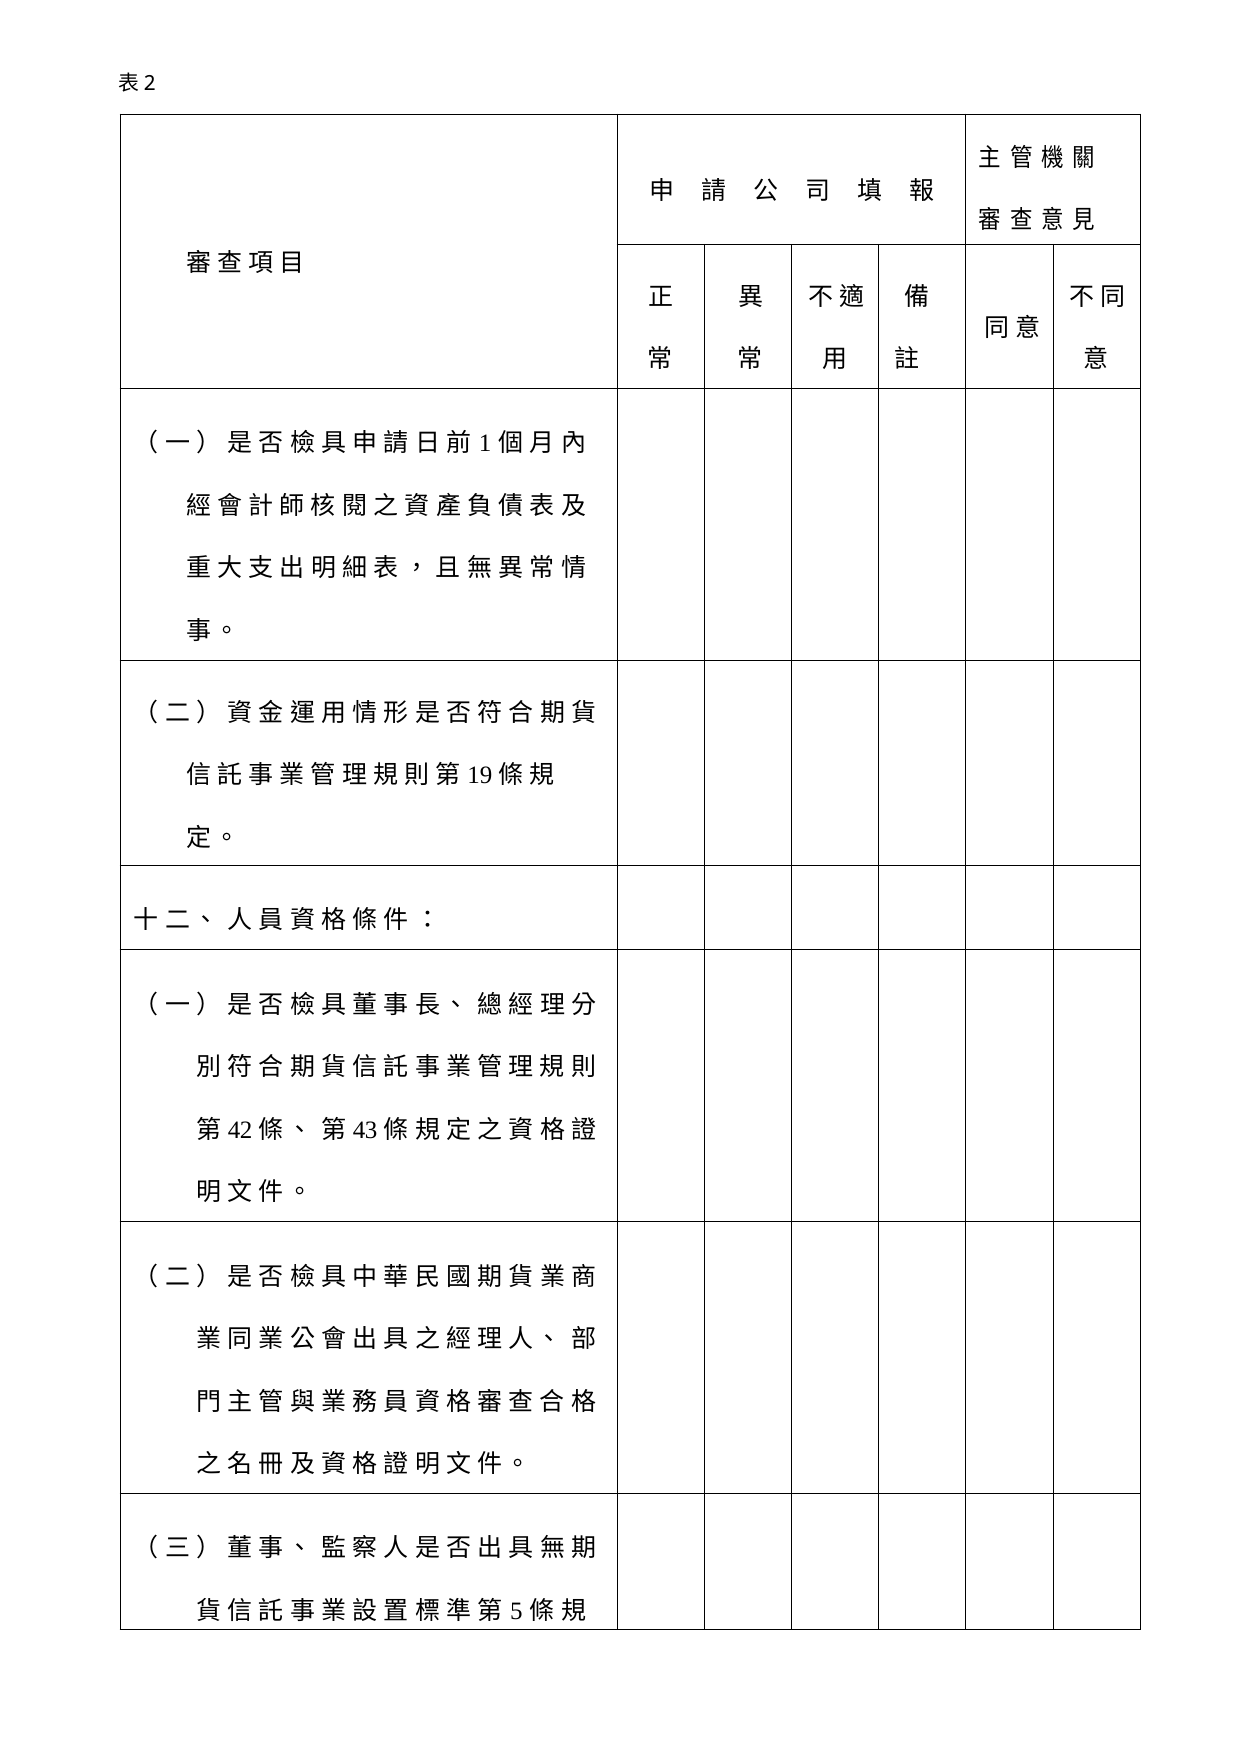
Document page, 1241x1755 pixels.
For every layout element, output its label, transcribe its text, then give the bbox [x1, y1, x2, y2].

table_cell 同意 [966, 245, 1053, 388]
table_cell [705, 661, 791, 865]
table_cell [879, 1494, 965, 1629]
table_cell [618, 1222, 704, 1493]
table_cell 異 常 [705, 245, 791, 388]
table_cell （一）是否檢具申請日前1個月內經會計師核閱之資產負債表及重大支出明細表，且無異常情事。 [121, 389, 617, 659]
table_cell [966, 389, 1053, 659]
table_cell [792, 950, 878, 1221]
table_cell 不同意 [1054, 245, 1140, 388]
table_cell [618, 661, 704, 865]
table_header 審查項目 [121, 115, 617, 388]
table_cell [1054, 661, 1140, 865]
table_cell [792, 389, 878, 659]
table_cell [792, 1494, 878, 1629]
table_cell [1054, 389, 1140, 659]
table_cell [966, 866, 1053, 949]
table_cell [879, 661, 965, 865]
table_cell [618, 1494, 704, 1629]
table_cell [705, 1494, 791, 1629]
table_cell [618, 389, 704, 659]
table_cell [966, 950, 1053, 1221]
table_cell [705, 1222, 791, 1493]
table_cell [705, 866, 791, 949]
table_cell [966, 1222, 1053, 1493]
table_cell （三）董事、監察人是否出具無期貨信託事業設置標準第5條規 [121, 1494, 617, 1629]
table_cell （一）是否檢具董事長、總經理分別符合期貨信託事業管理規則第42條、第43條規定之資格證明文件。 [121, 950, 617, 1221]
table_cell [792, 661, 878, 865]
table_cell [792, 1222, 878, 1493]
table_cell [705, 389, 791, 659]
table_header 主管機關 審查意見 [966, 115, 1140, 244]
table_cell [1054, 950, 1140, 1221]
table_cell [618, 866, 704, 949]
table_cell [879, 950, 965, 1221]
table_cell 不適用 [792, 245, 878, 388]
table_cell 正 常 [618, 245, 704, 388]
table_cell [966, 1494, 1053, 1629]
table_cell [1054, 1494, 1140, 1629]
table_cell [879, 389, 965, 659]
table_cell 備 註 [879, 245, 965, 388]
table_cell [705, 950, 791, 1221]
table_cell 十二、人員資格條件： [121, 866, 617, 949]
table_cell [966, 661, 1053, 865]
table_cell [879, 1222, 965, 1493]
table_header 申 請 公 司 填 報 [618, 115, 965, 244]
table_cell [879, 866, 965, 949]
table_cell [792, 866, 878, 949]
table_cell （二）是否檢具中華民國期貨業商業同業公會出具之經理人、部門主管與業務員資格審查合格之名冊及資格證明文件。 [121, 1222, 617, 1493]
table_cell （二）資金運用情形是否符合期貨信託事業管理規則第19條規定。 [121, 661, 617, 865]
table_cell [1054, 866, 1140, 949]
table_cell [1054, 1222, 1140, 1493]
table_cell [618, 950, 704, 1221]
